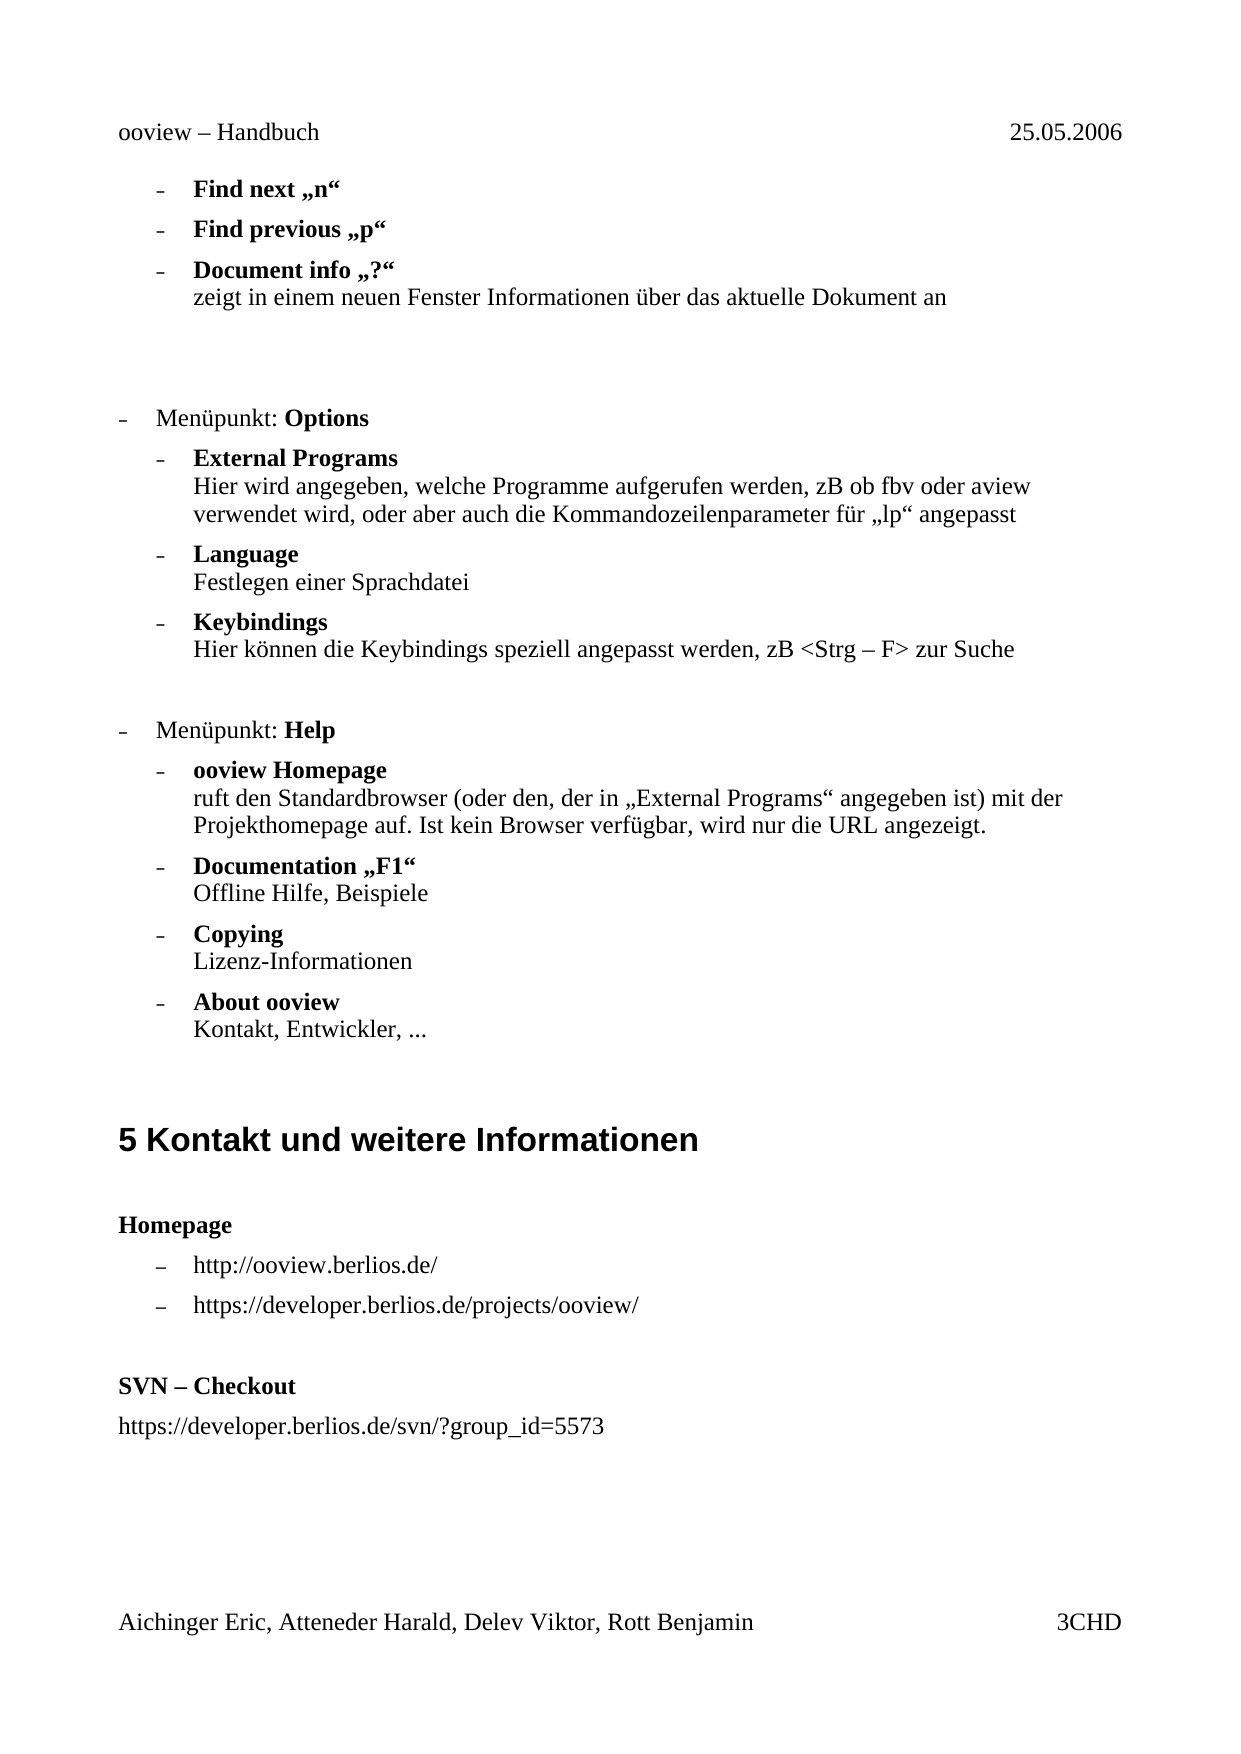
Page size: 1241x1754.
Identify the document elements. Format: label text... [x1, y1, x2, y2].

text https://developer.berlios.de/svn/?group_id=5573 [118, 1412, 1122, 1440]
list Language Festlegen einer Sprachdatei [156, 540, 1122, 595]
list External Programs Hier wird angegeben, welche Programme aufgerufen werden, zB ob fbv oder aview verwendet wird, oder aber auch die Kommandozeilenparameter für „lp“ angepasst [156, 444, 1122, 527]
list Menüpunkt: Help [118, 716, 1122, 744]
text SVN – Checkout [118, 1372, 1122, 1399]
list About ooview Kontakt, Entwickler, ... [156, 988, 1122, 1043]
list Find next „n“ [156, 175, 1122, 203]
list Copying Lizenz-Informationen [156, 920, 1122, 975]
list Document info „?“ zeigt in einem neuen Fenster Informationen über das aktuelle Dokument an [156, 256, 1122, 311]
list ooview Homepage ruft den Standardbrowser (oder den, der in „External Programs“ angegeben ist) mit der Projekthomepage auf. Ist kein Browser verfügbar, wird nur die URL angezeigt. [156, 756, 1122, 839]
list http://ooview.berlios.de/ [156, 1251, 1122, 1279]
subtitle 5 Kontakt und weitere Informationen [118, 1121, 1122, 1158]
list Keybindings Hier können die Keybindings speziell angepasst werden, zB <Strg – F> zur Suche [156, 608, 1122, 663]
list Menüpunkt: Options [118, 404, 1122, 432]
list Documentation „F1“ Offline Hilfe, Beispiele [156, 852, 1122, 907]
text Homepage [118, 1211, 1122, 1239]
list https://developer.berlios.de/projects/ooview/ [156, 1291, 1122, 1319]
list Find previous „p“ [156, 216, 1122, 243]
